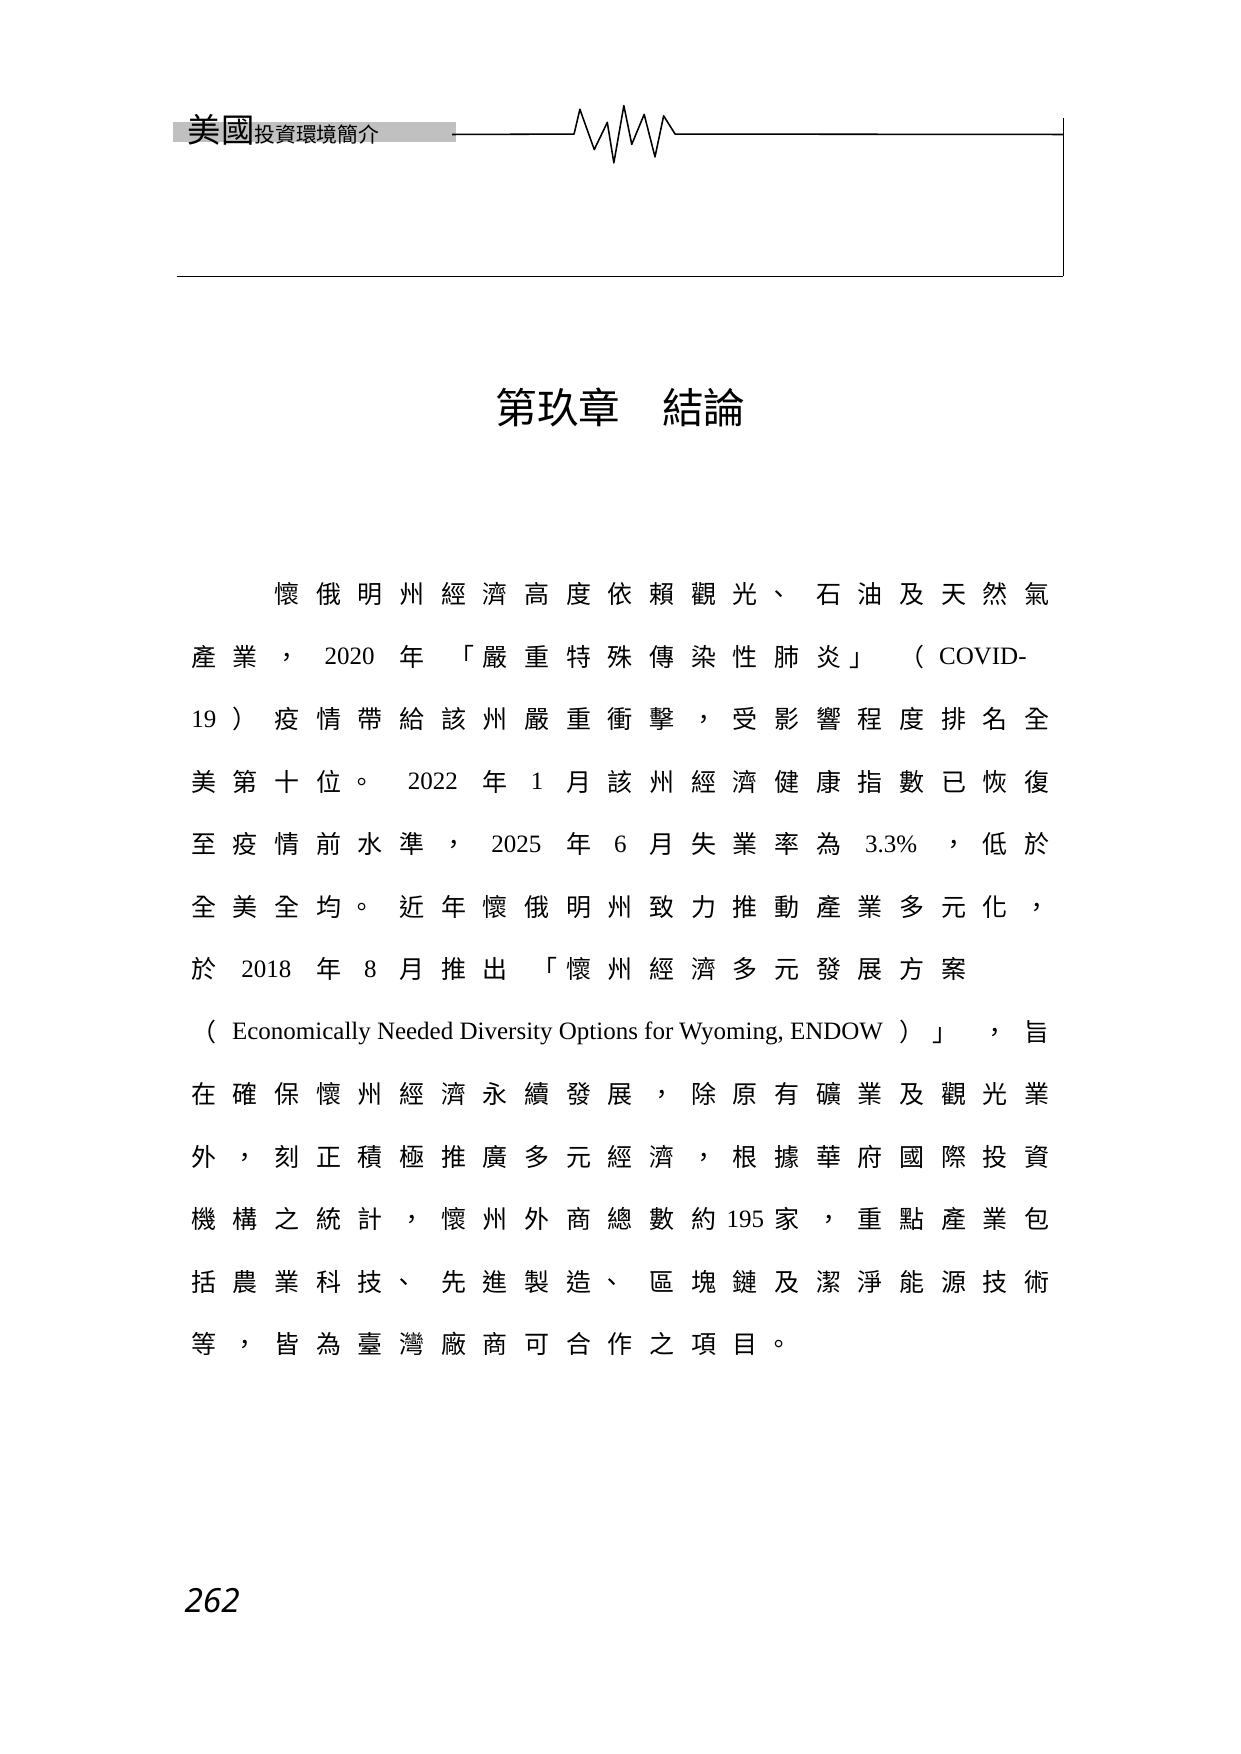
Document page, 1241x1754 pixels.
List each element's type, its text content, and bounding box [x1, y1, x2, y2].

text 懷俄明州經濟高度依賴觀光、石油及天然氣產業，2020年「嚴重特殊傳染性肺炎」（COVID-19）疫情帶給該州嚴重衝擊，受影響程度排名全美第十位。2022年1月該州經濟健康指數已恢復至疫情前水準，2025年6月失業率為3.3%，低於全美全均。近年懷俄明州致力推動產業多元化，於2018年8月推出「懷州經濟多元發展方案（Economically Needed Diversity Options for Wyoming, ENDOW）」，旨在確保懷州經濟永續發展，除原有礦業及觀光業外，刻正積極推廣多元經濟，根據華府國際投資機構之統計，懷州外商總數約195家，重點產業包括農業科技、先進製造、區塊鏈及潔淨能源技術等，皆為臺灣廠商可合作之項目。 [183, 551, 1058, 1364]
text 第玖章 結論 [183, 364, 1058, 426]
